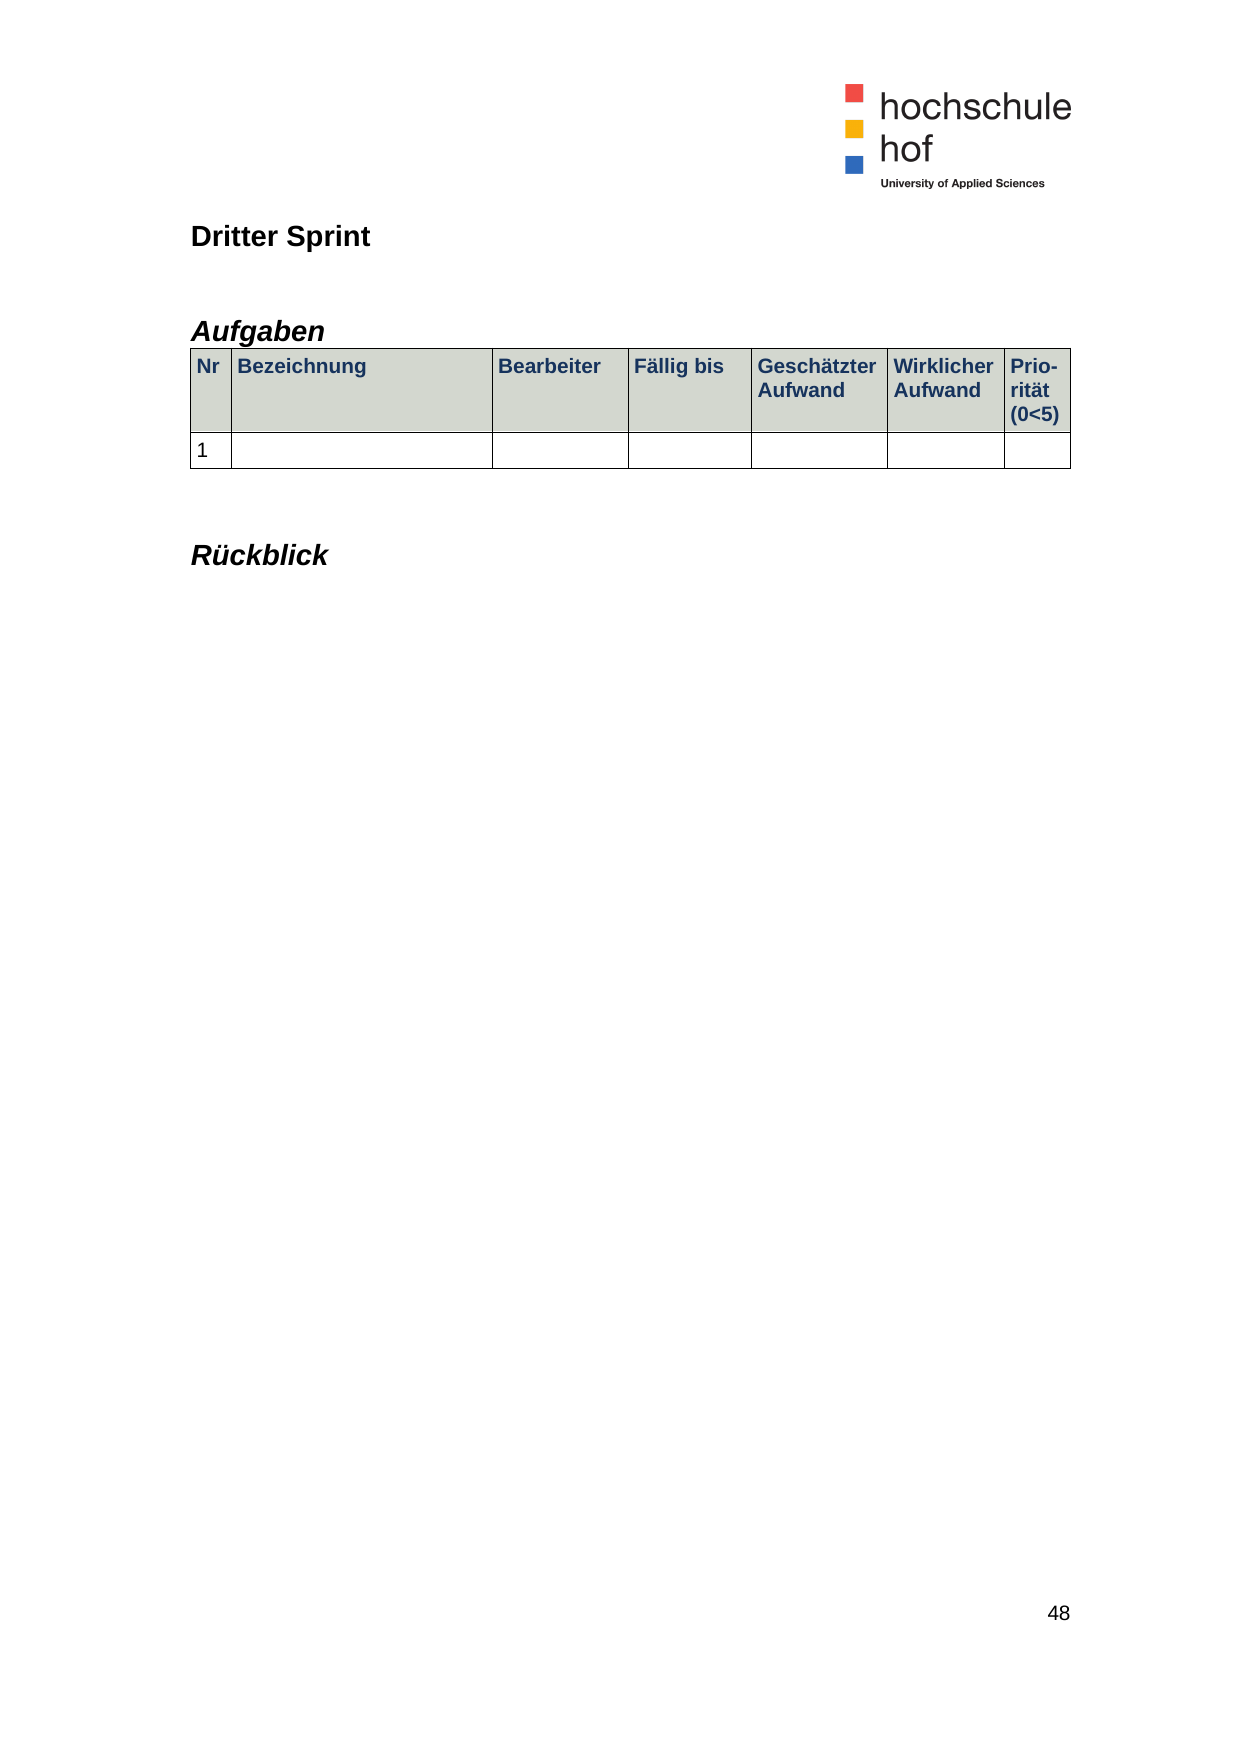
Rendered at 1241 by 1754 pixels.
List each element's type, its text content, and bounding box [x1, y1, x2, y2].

table_header Bezeichnung [232, 349, 492, 431]
subtitle Rückblick [191, 538, 1070, 571]
table_cell [1005, 433, 1070, 467]
table_header Fällig bis [629, 349, 751, 431]
subtitle Aufgaben [191, 314, 1070, 348]
subtitle Dritter Sprint [191, 219, 1070, 252]
table_header Geschätzter Aufwand [752, 349, 887, 431]
table_header Bearbeiter [493, 349, 628, 431]
table_cell [493, 433, 628, 467]
table_cell [752, 433, 887, 467]
table_cell [232, 433, 492, 467]
table_cell [888, 433, 1004, 467]
table_cell [629, 433, 751, 467]
table_header Wirklicher Aufwand [888, 349, 1004, 431]
table_header Prio-rität (0<5) [1005, 349, 1070, 431]
table_header Nr [191, 349, 231, 431]
table_cell 1 [191, 433, 231, 467]
